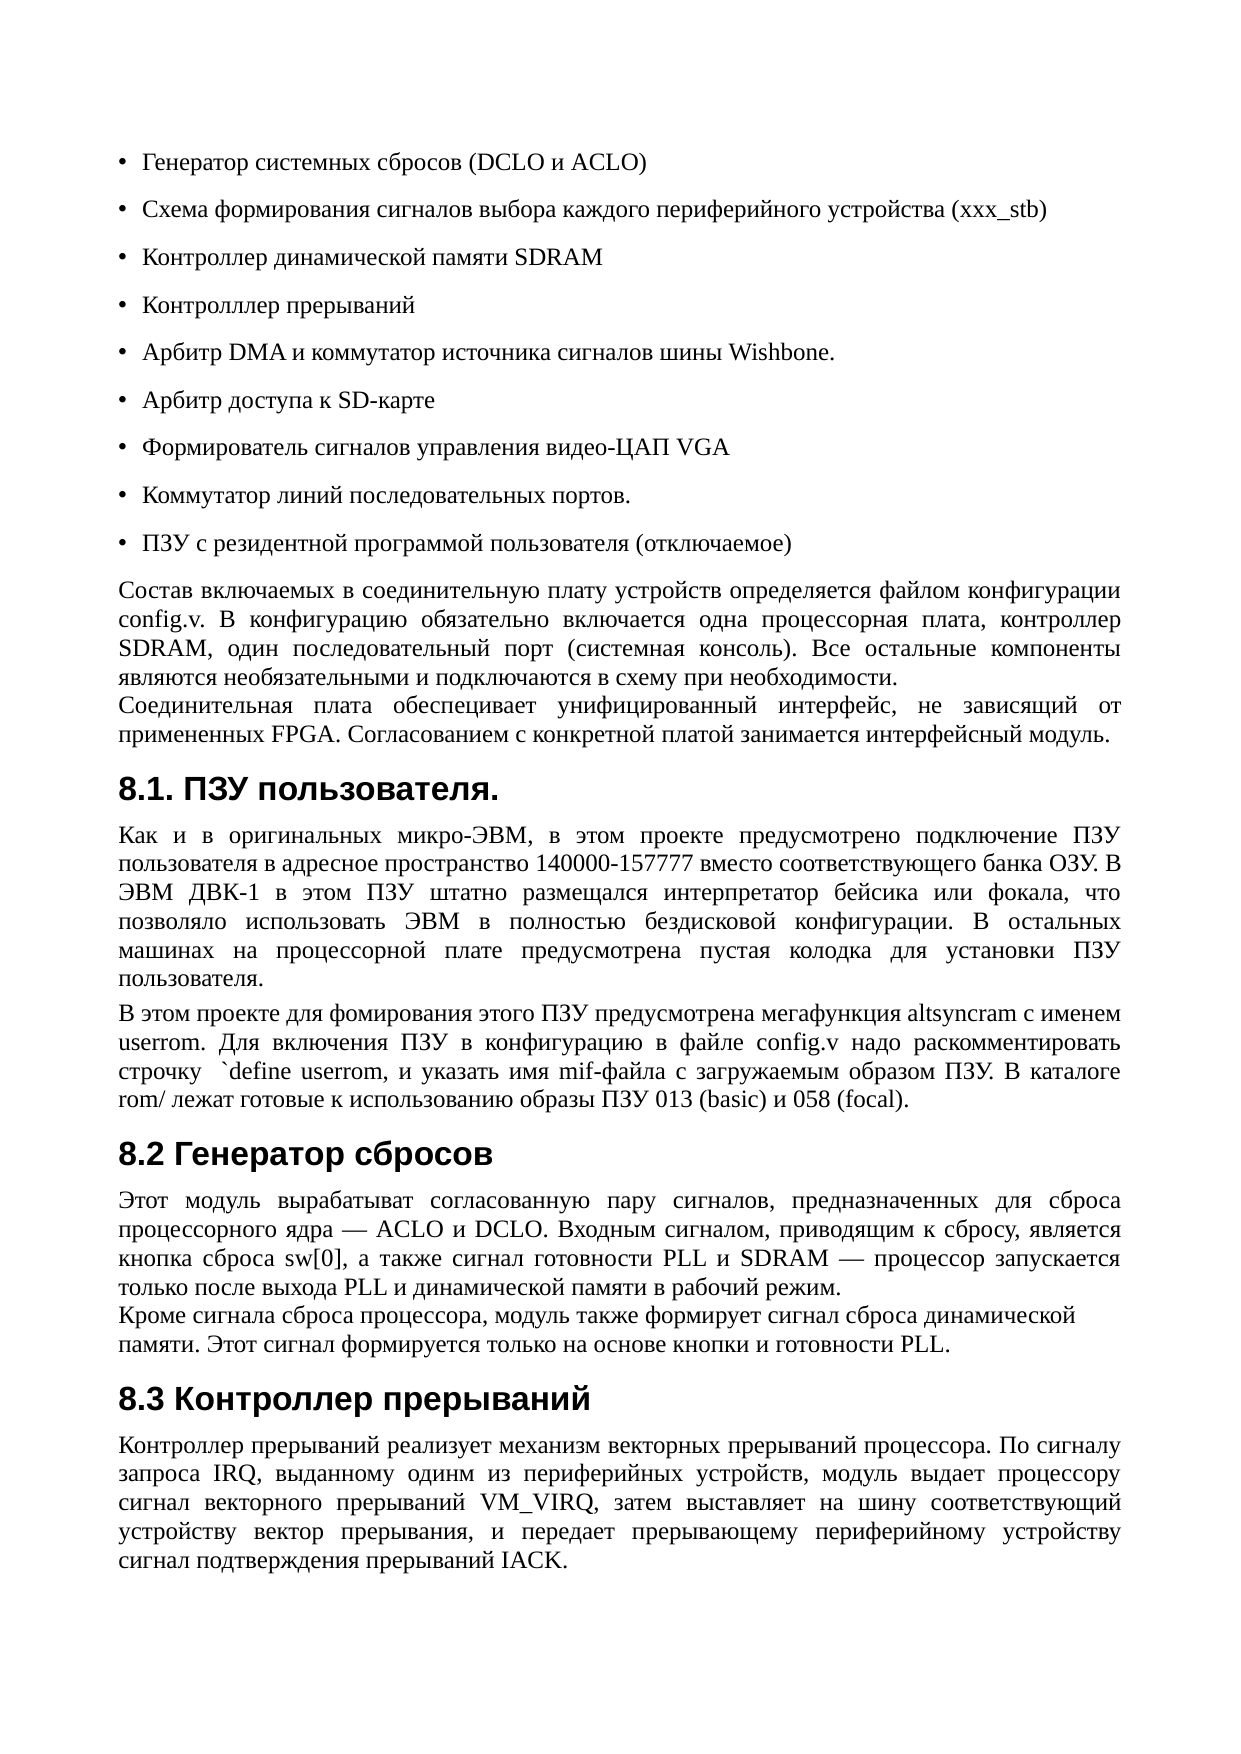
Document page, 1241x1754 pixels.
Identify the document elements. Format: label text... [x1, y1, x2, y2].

text Кроме сигнала сброса процессора, модуль также формирует сигнал сброса динамической памяти. Этот сигнал формируется только на основе кнопки и готовности PLL. [118, 1300, 1122, 1358]
list Арбитр доступа к SD-карте [118, 385, 1122, 414]
list Контролллер прерываний [118, 290, 1122, 318]
list Генератор системных сбросов (DCLO и ACLO) [118, 147, 1122, 176]
text Как и в оригинальных микро-ЭВМ, в этом проекте предусмотрено подключение ПЗУ пользователя в адресное пространство 140000-157777 вместо соответствующего банка ОЗУ. В ЭВМ ДВК-1 в этом ПЗУ штатно размещался интерпретатор бейсика или фокала, что позволяло использовать ЭВМ в полностью бездисковой конфигурации. В остальных машинах на процессорной плате предусмотрена пустая колодка для установки ПЗУ пользователя. [118, 820, 1122, 992]
subtitle 8.1. ПЗУ пользователя. [118, 769, 1122, 807]
list Контроллер динамической памяти SDRAM [118, 242, 1122, 271]
text Соединительная плата обеспецивает унифицированный интерфейс, не зависящий от примененных FPGA. Согласованием с конкретной платой занимается интерфейсный модуль. [118, 690, 1122, 748]
text Контроллер прерываний реализует механизм векторных прерываний процессора. По сигналу запроса IRQ, выданному одинм из периферийных устройств, модуль выдает процессору сигнал векторного прерываний VM_VIRQ, затем выставляет на шину соответствующий устройству вектор прерывания, и передает прерывающему периферийному устройству сигнал подтверждения прерываний IACK. [118, 1430, 1122, 1573]
list Схема формирования сигналов выбора каждого периферийного устройства (xxx_stb) [118, 194, 1122, 223]
subtitle 8.3 Контроллер прерываний [118, 1379, 1122, 1417]
list Арбитр DMA и коммутатор источника сигналов шины Wishbone. [118, 337, 1122, 366]
list Коммутатор линий последовательных портов. [118, 480, 1122, 509]
list ПЗУ с резидентной программой пользователя (отключаемое) [118, 528, 1122, 556]
list Формирователь сигналов управления видео-ЦАП VGA [118, 432, 1122, 461]
subtitle 8.2 Генератор сбросов [118, 1134, 1122, 1173]
text Состав включаемых в соединительную плату устройств определяется файлом конфигурации config.v. В конфигурацию обязательно включается одна процессорная плата, контроллер SDRAM, один последовательный порт (системная консоль). Все остальные компоненты являются необязательными и подключаются в схему при необходимости. [118, 575, 1122, 690]
text В этом проекте для фомирования этого ПЗУ предусмотрена мегафункция altsyncram с именем userrom. Для включения ПЗУ в конфигурацию в файле config.v надо раскомментировать строчку `define userrom, и указать имя mif-файла с загружаемым образом ПЗУ. В каталоге rom/ лежат готовые к использованию образы ПЗУ 013 (basic) и 058 (focal). [118, 998, 1122, 1113]
text Этот модуль вырабатыват согласованную пару сигналов, предназначенных для сброса процессорного ядра — ACLO и DCLO. Входным сигналом, приводящим к сбросу, является кнопка сброса sw[0], а также сигнал готовности PLL и SDRAM — процессор запускается только после выхода PLL и динамической памяти в рабочий режим. [118, 1185, 1122, 1300]
